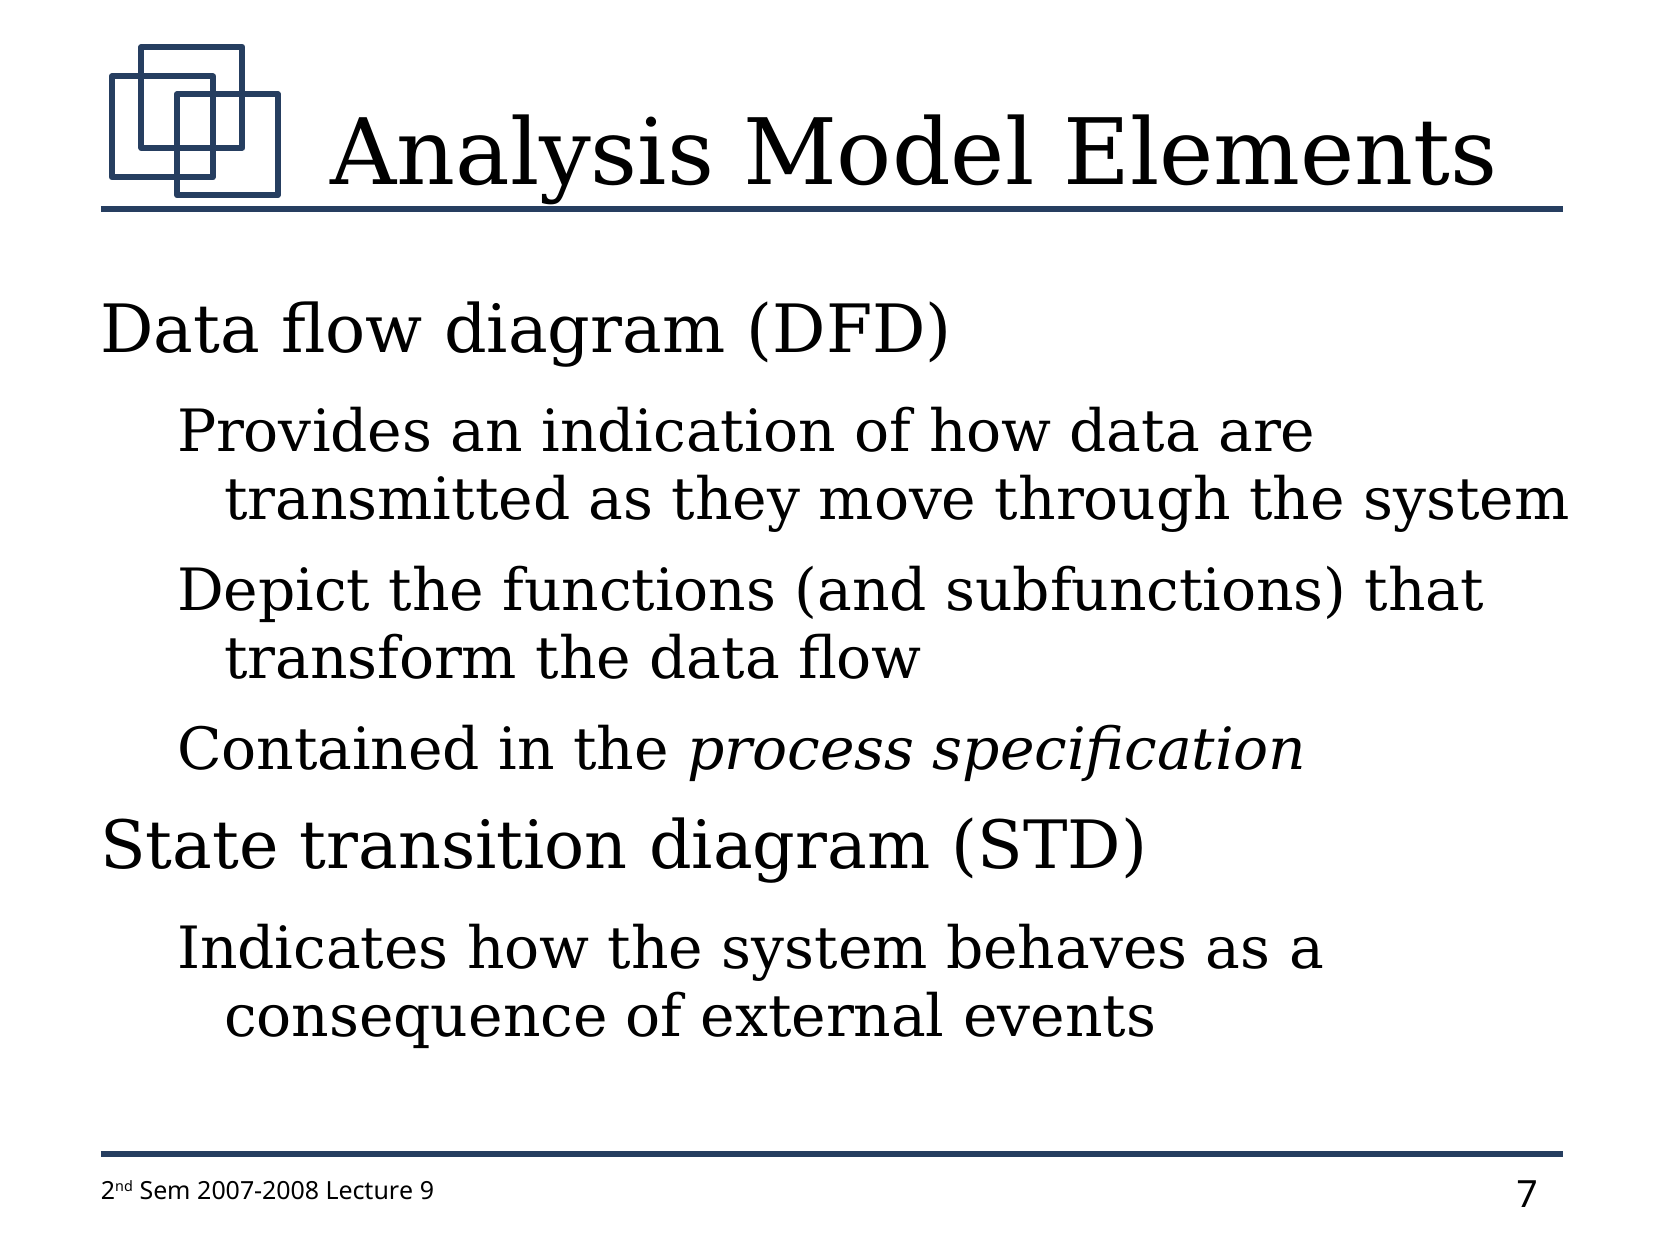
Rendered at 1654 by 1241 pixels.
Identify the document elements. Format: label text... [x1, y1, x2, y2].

title Analysis Model Elements [82, 49, 1571, 257]
list Data flow diagram (DFD) Provides an indication of how data are transmitted as they move through the system Depict the functions (and subfunctions) that transform the data flow Contained in the process specification State transition diagram (STD) Indicates how the system behaves as a consequence of external events [82, 290, 1571, 1109]
